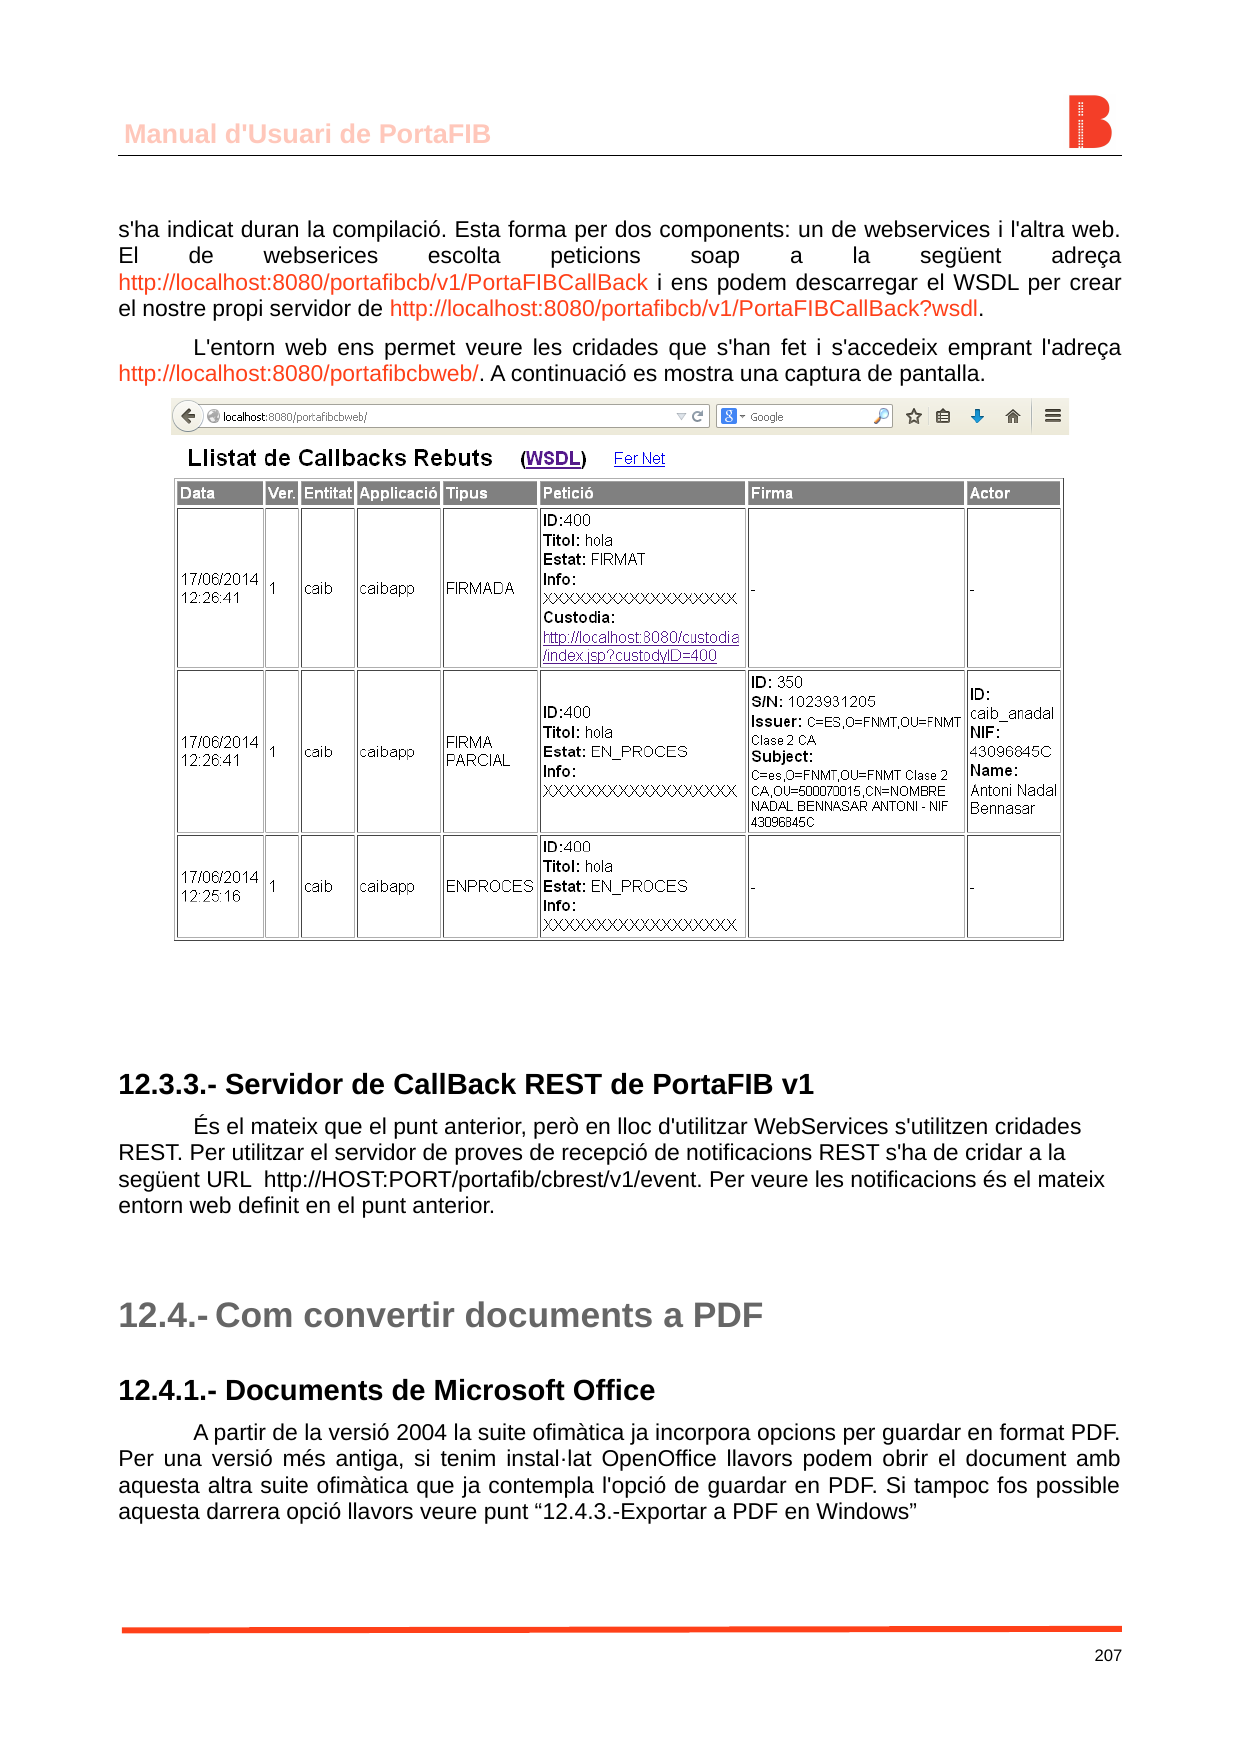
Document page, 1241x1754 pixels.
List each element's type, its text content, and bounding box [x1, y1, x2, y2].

picture [171, 398, 1070, 952]
subtitle Servidor de CallBack REST de PortaFIB v1 [118, 1067, 1122, 1100]
text És el mateix que el punt anterior, però en lloc d'utilitzar WebServices s'utilitzen cridades REST. Per utilitzar el servidor de proves de recepció de notificacions REST s'ha de cridar a la següent URL http://HOST:PORT/portafib/cbrest/v1/event. Per veure les notificacions és el mateix entorn web definit en el punt anterior. [118, 1113, 1122, 1218]
subtitle Documents de Microsoft Office [118, 1373, 1122, 1406]
text L'entorn web ens permet veure les cridades que s'han fet i s'accedeix emprant l'adreça http://localhost:8080/portafibcbweb/. A continuació es mostra una captura de pantalla. [118, 334, 1122, 386]
text s'ha indicat duran la compilació. Esta forma per dos components: un de webservices i l'altra web. El de webserices escolta peticions soap a la següent adreça http://localhost:8080/portafibcb/v1/PortaFIBCallBack i ens podem descarregar el WSDL per crear el nostre propi servidor de http://localhost:8080/portafibcb/v1/PortaFIBCallBack?wsdl. [118, 216, 1122, 321]
picture [1063, 94, 1117, 150]
subtitle Com convertir documents a PDF [118, 1294, 1122, 1335]
text A partir de la versió 2004 la suite ofimàtica ja incorpora opcions per guardar en format PDF. Per una versió més antiga, si tenim instal·lat OpenOffice llavors podem obrir el document amb aquesta altra suite ofimàtica que ja contempla l'opció de guardar en PDF. Si tampoc fos possible aquesta darrera opció llavors veure punt “12.4.3Exportar a PDF en Windows” [118, 1419, 1122, 1524]
